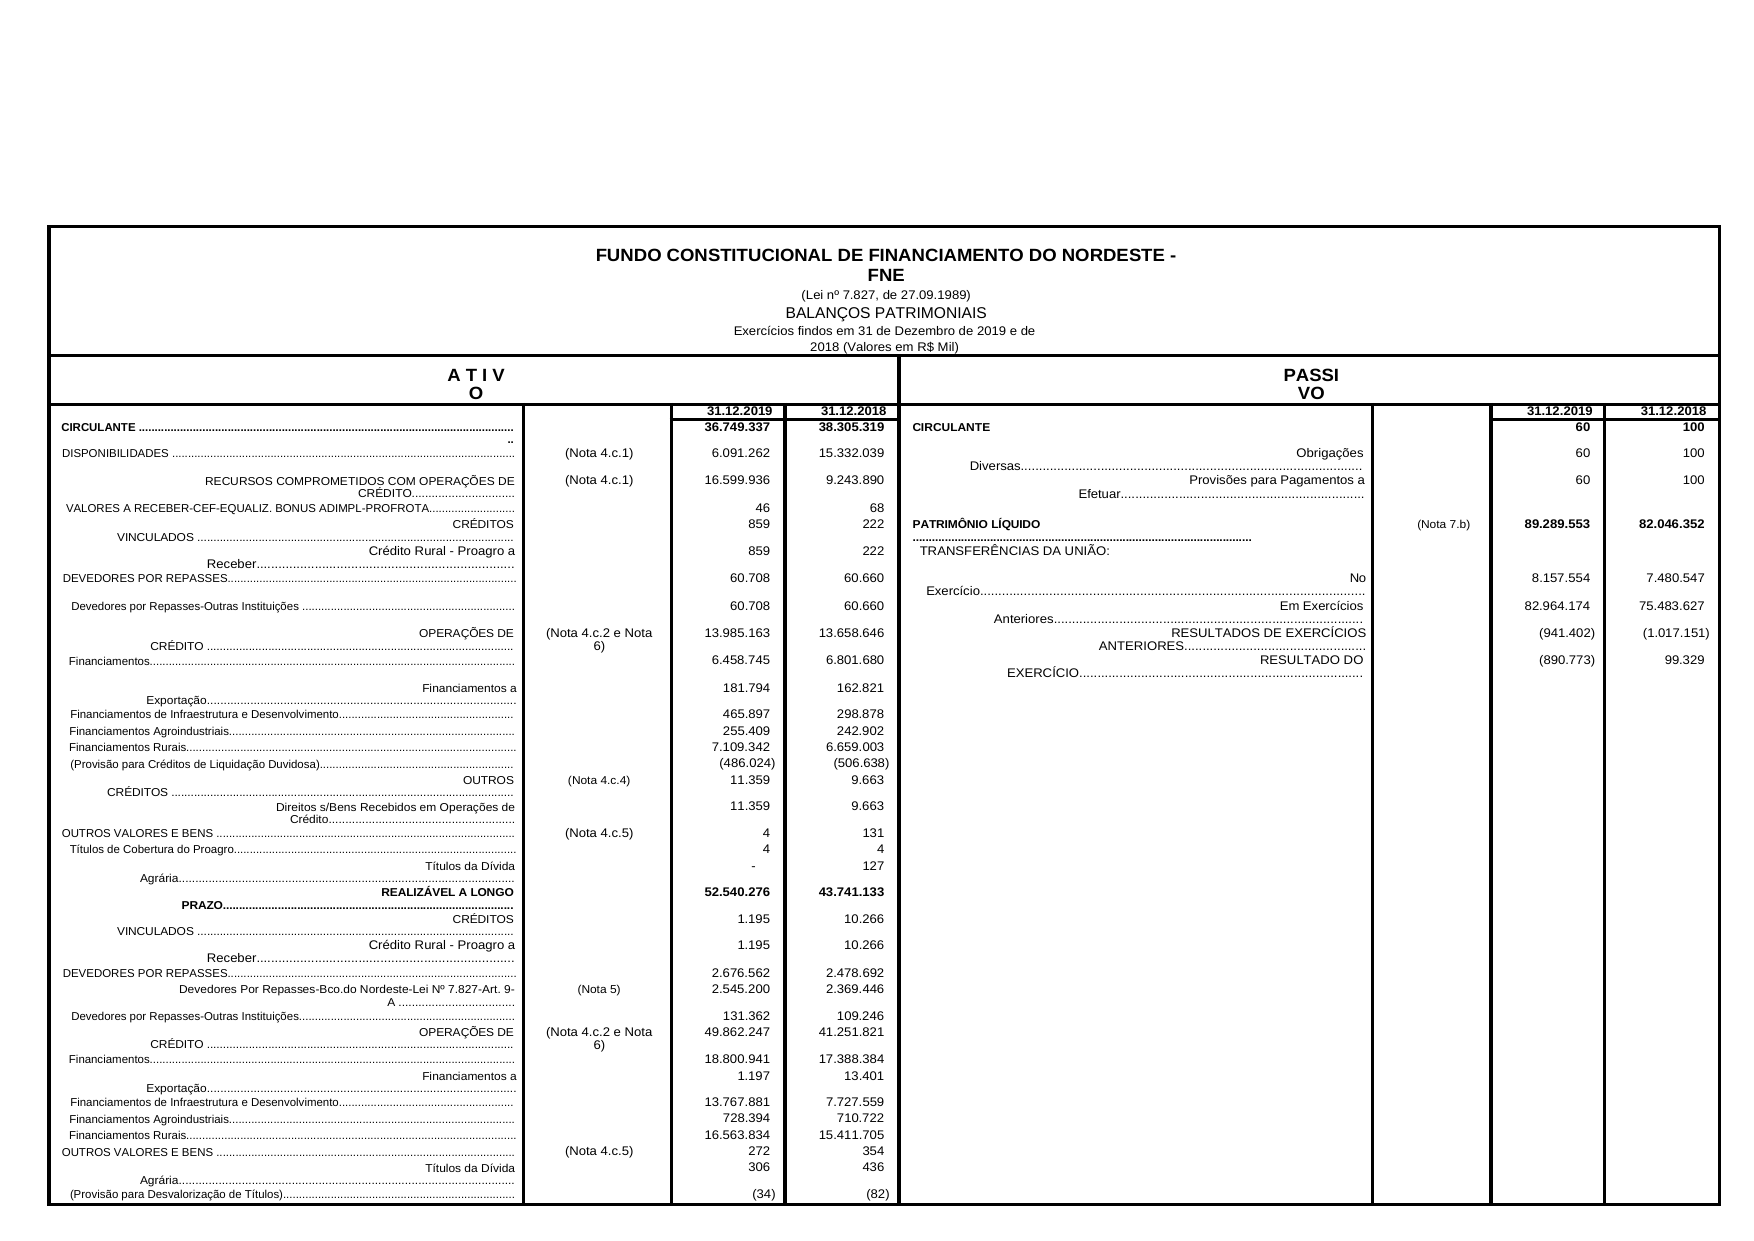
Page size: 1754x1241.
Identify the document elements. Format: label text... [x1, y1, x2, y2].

table_cell 31.12.2018 [787, 406, 897, 418]
table_cell [901, 1111, 1371, 1128]
table_cell 7.480.547 [1606, 571, 1718, 598]
table_cell [901, 1069, 1371, 1095]
table_cell [1493, 1187, 1603, 1203]
table_cell 18.800.941 [673, 1052, 783, 1068]
table_cell [525, 938, 670, 966]
table_cell 4 [673, 842, 783, 858]
table_cell 68 [787, 501, 897, 517]
table_cell [51, 406, 522, 418]
table_cell 728.394 [673, 1111, 783, 1128]
table_cell [1374, 406, 1489, 418]
table_cell 222 [787, 544, 897, 571]
table_cell [901, 1161, 1371, 1187]
table_cell 13.401 [787, 1069, 897, 1095]
table_cell (Nota 4.c.1) [525, 446, 670, 473]
table_cell 272 [673, 1144, 783, 1161]
table_cell [1374, 773, 1489, 799]
table_cell 60.660 [787, 599, 897, 626]
table_cell [1493, 707, 1603, 723]
table_cell 9.243.890 [787, 473, 897, 501]
table_cell CRÉDITOS VINCULADOS .................................................................................................. [51, 517, 522, 544]
table_cell [901, 799, 1371, 826]
table_cell Crédito Rural - Proagro a Receber....................................................................... [51, 938, 522, 966]
table_cell 16.563.834 [673, 1128, 783, 1144]
table_cell 465.897 [673, 707, 783, 723]
table_cell Direitos s/Bens Recebidos em Operações de Crédito........................................................ [51, 799, 522, 826]
table_cell [1493, 681, 1603, 707]
table_cell 36.749.337 [673, 421, 783, 446]
table_cell (506.638) [787, 756, 897, 773]
table_cell VALORES A RECEBER-CEF-EQUALIZ. BONUS ADIMPL-PROFROTA........................... [51, 501, 522, 517]
table_cell [1374, 885, 1489, 912]
table_cell [1493, 938, 1603, 966]
table_cell [1374, 938, 1489, 966]
table_cell [901, 1187, 1371, 1203]
table_cell [1493, 1069, 1603, 1095]
table_cell [1374, 1069, 1489, 1095]
table_cell [1374, 966, 1489, 982]
table_cell 82.964.174 [1493, 599, 1603, 626]
table_cell PASSIVO [901, 357, 1718, 403]
table_cell Financiamentos de Infraestrutura e Desenvolvimento....................................................... [51, 707, 522, 723]
table_cell (Nota 4.c.2 e Nota 6) [525, 626, 670, 653]
table_cell [525, 756, 670, 773]
table_cell (Nota 5) [525, 982, 670, 1008]
table_cell 131 [787, 826, 897, 842]
table_cell [525, 1161, 670, 1187]
table_cell [1493, 1111, 1603, 1128]
table_cell 60 [1493, 446, 1603, 473]
table_cell Financiamentos Agroindustriais.......................................................................................... [51, 1111, 522, 1128]
table_cell 82.046.352 [1606, 517, 1718, 544]
table_cell 60 [1493, 473, 1603, 501]
table_cell [1374, 1025, 1489, 1052]
table_cell 31.12.2019 [1493, 406, 1603, 418]
table_cell [1493, 1144, 1603, 1161]
table_cell 17.388.384 [787, 1052, 897, 1068]
table_cell [1374, 626, 1489, 653]
table_cell [1374, 1144, 1489, 1161]
table_cell [901, 681, 1371, 707]
table_cell (82) [787, 1187, 897, 1203]
table_cell [1493, 982, 1603, 1008]
table_cell [525, 1187, 670, 1203]
table_cell [525, 1111, 670, 1128]
table_cell [1374, 653, 1489, 681]
table_header FUNDO CONSTITUCIONAL DE FINANCIAMENTO DO NORDESTE - FNE (Lei nº 7.827, de 27.09.1989) BALANÇOS PATRIMONIAIS Exercícios findos em 31 de Dezembro de 2019 e de 2018 (Valores em R$ Mil) [51, 228, 1718, 354]
table_cell DEVEDORES POR REPASSES........................................................................................... [51, 966, 522, 982]
table_cell [901, 885, 1371, 912]
table_cell 15.332.039 [787, 446, 897, 473]
table_cell 2.478.692 [787, 966, 897, 982]
table_cell 7.109.342 [673, 740, 783, 756]
table_cell [901, 1128, 1371, 1144]
table_cell [1606, 1187, 1718, 1203]
table_cell [525, 571, 670, 598]
table_cell [1606, 842, 1718, 858]
table_cell (Nota 4.c.5) [525, 1144, 670, 1161]
table_cell [1374, 1111, 1489, 1128]
table_cell 181.794 [673, 681, 783, 707]
table_cell [1606, 740, 1718, 756]
table_cell [1374, 1095, 1489, 1111]
table_cell 6.801.680 [787, 653, 897, 681]
table_cell [525, 418, 670, 446]
table_cell 60.660 [787, 571, 897, 598]
table_cell RESULTADOS DE EXERCÍCIOS ANTERIORES.................................................. [901, 626, 1371, 653]
table_cell [525, 885, 670, 912]
table_cell 6.091.262 [673, 446, 783, 473]
table_cell [525, 707, 670, 723]
table_cell (Nota 4.c.5) [525, 826, 670, 842]
table_cell 10.266 [787, 938, 897, 966]
table_cell 11.359 [673, 773, 783, 799]
table_cell 255.409 [673, 724, 783, 740]
table_cell Financiamentos Agroindustriais.......................................................................................... [51, 724, 522, 740]
table_cell Financiamentos de Infraestrutura e Desenvolvimento....................................................... [51, 1095, 522, 1111]
table_cell 1.195 [673, 912, 783, 938]
table_cell 162.821 [787, 681, 897, 707]
table_cell [1493, 885, 1603, 912]
table_cell 7.727.559 [787, 1095, 897, 1111]
table_cell [901, 756, 1371, 773]
table_cell 49.862.247 [673, 1025, 783, 1052]
table_cell [525, 842, 670, 858]
table_cell [901, 1009, 1371, 1025]
table_cell Títulos de Cobertura do Proagro......................................................................................... [51, 842, 522, 858]
table_cell 13.985.163 [673, 626, 783, 653]
table_cell Provisões para Pagamentos a Efetuar................................................................... [901, 473, 1371, 501]
table_cell [1606, 982, 1718, 1008]
table_cell 2.676.562 [673, 966, 783, 982]
table_cell [525, 799, 670, 826]
table_cell (Provisão para Desvalorização de Títulos)......................................................................... [51, 1187, 522, 1203]
table_cell [1493, 1128, 1603, 1144]
table_cell [1493, 756, 1603, 773]
table_cell (890.773) [1493, 653, 1603, 681]
table_cell 2.545.200 [673, 982, 783, 1008]
table_cell [525, 544, 670, 571]
table_cell [525, 724, 670, 740]
table_cell (Nota 4.c.1) [525, 473, 670, 501]
table_cell [901, 826, 1371, 842]
table_cell [1606, 1009, 1718, 1025]
table_cell CIRCULANTE [901, 418, 1371, 446]
table_cell [901, 1144, 1371, 1161]
table_cell 100 [1606, 446, 1718, 473]
table_cell 38.305.319 [787, 421, 897, 446]
table_cell [1493, 724, 1603, 740]
table_cell [901, 982, 1371, 1008]
table_cell [1493, 1161, 1603, 1187]
table_cell [1606, 724, 1718, 740]
table_cell [525, 517, 670, 544]
table_cell Financiamentos................................................................................................................... [51, 653, 522, 681]
table_cell 10.266 [787, 912, 897, 938]
table_cell [525, 1052, 670, 1068]
table_cell Devedores por Repasses-Outras Instituições.................................................................... [51, 1009, 522, 1025]
table_cell 131.362 [673, 1009, 783, 1025]
table_cell [1374, 912, 1489, 938]
table_cell 60.708 [673, 571, 783, 598]
table_cell [1493, 912, 1603, 938]
table_cell [1493, 1095, 1603, 1111]
table_cell 46 [673, 501, 783, 517]
table_cell [1606, 1025, 1718, 1052]
table_cell [901, 740, 1371, 756]
table_cell 11.359 [673, 799, 783, 826]
table_cell [1606, 1144, 1718, 1161]
table_cell [901, 707, 1371, 723]
table_cell REALIZÁVEL A LONGO PRAZO.......................................................................................... [51, 885, 522, 912]
table_cell [1606, 799, 1718, 826]
table_cell [1606, 859, 1718, 885]
table_cell Financiamentos a Exportação............................................................................................. [51, 1069, 522, 1095]
table_cell 31.12.2019 [673, 406, 783, 418]
table_cell 99.329 [1606, 653, 1718, 681]
table_cell [1493, 544, 1603, 571]
table_cell 16.599.936 [673, 473, 783, 501]
table_cell 4 [787, 842, 897, 858]
table_cell [1374, 756, 1489, 773]
table_cell Devedores por Repasses-Outras Instituições ................................................................... [51, 599, 522, 626]
table_cell 6.659.003 [787, 740, 897, 756]
table_cell (Nota 4.c.2 e Nota 6) [525, 1025, 670, 1052]
table_cell [1493, 501, 1603, 517]
table_cell [1606, 501, 1718, 517]
table_cell [525, 966, 670, 982]
table_cell 1.197 [673, 1069, 783, 1095]
table_cell [1493, 1009, 1603, 1025]
table_cell Financiamentos................................................................................................................... [51, 1052, 522, 1068]
table_cell [1374, 982, 1489, 1008]
table_cell [1493, 773, 1603, 799]
table_cell DEVEDORES POR REPASSES........................................................................................... [51, 571, 522, 598]
table_cell 100 [1606, 473, 1718, 501]
table_cell [1374, 1187, 1489, 1203]
table_cell 859 [673, 544, 783, 571]
table_cell [525, 653, 670, 681]
table_cell [1493, 966, 1603, 982]
table_cell CIRCULANTE ........................................................................................................................ [51, 418, 522, 446]
table_cell RESULTADO DO EXERCÍCIO.............................................................................. [901, 653, 1371, 681]
table_cell PATRIMÔNIO LÍQUIDO ......................................................................................................... [901, 517, 1371, 544]
table_cell [1606, 1052, 1718, 1068]
table_cell [1374, 859, 1489, 885]
table_cell Em Exercícios Anteriores..................................................................................... [901, 599, 1371, 626]
table_cell [901, 859, 1371, 885]
table_cell 89.289.553 [1493, 517, 1603, 544]
table_cell 109.246 [787, 1009, 897, 1025]
table_cell [1374, 707, 1489, 723]
table_cell [1606, 1095, 1718, 1111]
table_cell Títulos da Dívida Agrária..................................................................................................... [51, 1161, 522, 1187]
table_cell 60 [1493, 421, 1603, 446]
table_cell [901, 966, 1371, 982]
table_cell [525, 859, 670, 885]
table_cell (941.402) [1493, 626, 1603, 653]
table_cell [1606, 707, 1718, 723]
table_cell 100 [1606, 421, 1718, 446]
table_cell 859 [673, 517, 783, 544]
table_cell [525, 1095, 670, 1111]
table_cell [1374, 473, 1489, 501]
table_cell 9.663 [787, 773, 897, 799]
table_cell 8.157.554 [1493, 571, 1603, 598]
table_cell Devedores Por Repasses-Bco.do Nordeste-Lei Nº 7.827-Art. 9-A ................................... [51, 982, 522, 1008]
table_cell [525, 912, 670, 938]
table_cell [1374, 842, 1489, 858]
table_cell [1374, 544, 1489, 571]
table_cell [1606, 756, 1718, 773]
table_cell Financiamentos a Exportação............................................................................................. [51, 681, 522, 707]
table_cell [525, 599, 670, 626]
table_cell 1.195 [673, 938, 783, 966]
table_cell [1374, 681, 1489, 707]
table_cell 15.411.705 [787, 1128, 897, 1144]
table_cell [1606, 1069, 1718, 1095]
table_cell [901, 912, 1371, 938]
table_cell [1606, 912, 1718, 938]
table_cell [525, 1009, 670, 1025]
table_cell 4 [673, 826, 783, 842]
table_cell [525, 501, 670, 517]
table_cell [1374, 571, 1489, 598]
table_cell - [673, 859, 783, 885]
table_cell 6.458.745 [673, 653, 783, 681]
table_cell 710.722 [787, 1111, 897, 1128]
table_cell OUTROS VALORES E BENS .............................................................................................. [51, 826, 522, 842]
table_cell [901, 724, 1371, 740]
table_cell Obrigações Diversas.............................................................................................. [901, 446, 1371, 473]
table_cell CRÉDITOS VINCULADOS .................................................................................................. [51, 912, 522, 938]
table_cell 242.902 [787, 724, 897, 740]
table_cell OPERAÇÕES DE CRÉDITO ............................................................................................... [51, 1025, 522, 1052]
table_cell [1606, 1161, 1718, 1187]
table_cell 60.708 [673, 599, 783, 626]
table_cell [1606, 938, 1718, 966]
table_cell [1374, 599, 1489, 626]
table_cell OPERAÇÕES DE CRÉDITO ............................................................................................... [51, 626, 522, 653]
table_cell OUTROS CRÉDITOS .......................................................................................................... [51, 773, 522, 799]
table_cell 306 [673, 1161, 783, 1187]
table_cell 9.663 [787, 799, 897, 826]
table_cell [1374, 1009, 1489, 1025]
table_cell [1374, 1128, 1489, 1144]
table_cell Financiamentos Rurais........................................................................................................ [51, 740, 522, 756]
table_cell [1493, 842, 1603, 858]
table_cell Crédito Rural - Proagro a Receber....................................................................... [51, 544, 522, 571]
table_cell No Exercício.......................................................................................................... [901, 571, 1371, 598]
table_cell [1374, 740, 1489, 756]
table_cell OUTROS VALORES E BENS .............................................................................................. [51, 1144, 522, 1161]
table_cell [1606, 885, 1718, 912]
table_cell 75.483.627 [1606, 599, 1718, 626]
table_cell [525, 740, 670, 756]
table_cell 298.878 [787, 707, 897, 723]
table_cell 13.767.881 [673, 1095, 783, 1111]
table_cell [901, 773, 1371, 799]
table_cell 127 [787, 859, 897, 885]
table_cell (486.024) [673, 756, 783, 773]
table_cell [1374, 799, 1489, 826]
table_cell [1374, 826, 1489, 842]
table_cell [1606, 773, 1718, 799]
table_cell [1493, 859, 1603, 885]
table_cell [1606, 966, 1718, 982]
table_cell [1374, 501, 1489, 517]
table_cell [1606, 826, 1718, 842]
table_cell [901, 1095, 1371, 1111]
table_cell [1606, 681, 1718, 707]
table_cell 436 [787, 1161, 897, 1187]
table_cell [1493, 1025, 1603, 1052]
table_cell [1374, 724, 1489, 740]
table_cell [525, 1069, 670, 1095]
table_cell [525, 681, 670, 707]
table_cell [1606, 1111, 1718, 1128]
table_cell [901, 1052, 1371, 1068]
table_cell [1374, 446, 1489, 473]
table_cell [901, 501, 1371, 517]
table_cell (1.017.151) [1606, 626, 1718, 653]
table_cell [1374, 1161, 1489, 1187]
table_cell [1493, 1052, 1603, 1068]
table_cell [901, 406, 1371, 418]
table_cell TRANSFERÊNCIAS DA UNIÃO: [901, 544, 1371, 571]
table_cell (Nota 4.c.4) [525, 773, 670, 799]
table_cell (34) [673, 1187, 783, 1203]
table_cell (Provisão para Créditos de Liquidação Duvidosa)............................................................. [51, 756, 522, 773]
table_cell 52.540.276 [673, 885, 783, 912]
table_cell [1374, 418, 1489, 446]
table_cell (Nota 7.b) [1374, 517, 1489, 544]
table_cell [1606, 1128, 1718, 1144]
table_cell RECURSOS COMPROMETIDOS COM OPERAÇÕES DE CRÉDITO............................... [51, 473, 522, 501]
table_cell 41.251.821 [787, 1025, 897, 1052]
table_cell [1606, 544, 1718, 571]
table_cell [901, 938, 1371, 966]
table_cell 43.741.133 [787, 885, 897, 912]
table_cell Financiamentos Rurais........................................................................................................ [51, 1128, 522, 1144]
table_cell 222 [787, 517, 897, 544]
table_cell 13.658.646 [787, 626, 897, 653]
table_cell 2.369.446 [787, 982, 897, 1008]
table_cell [901, 1025, 1371, 1052]
table_cell [1493, 799, 1603, 826]
table_cell [1493, 740, 1603, 756]
table_cell [525, 406, 670, 418]
table_cell [901, 842, 1371, 858]
table_cell [525, 1128, 670, 1144]
table_cell DISPONIBILIDADES ............................................................................................................ [51, 446, 522, 473]
table_cell 31.12.2018 [1606, 406, 1718, 418]
table_cell 354 [787, 1144, 897, 1161]
table_cell [1493, 826, 1603, 842]
table_cell A T I V O [51, 357, 897, 403]
table_cell Títulos da Dívida Agrária..................................................................................................... [51, 859, 522, 885]
table_cell [1374, 1052, 1489, 1068]
